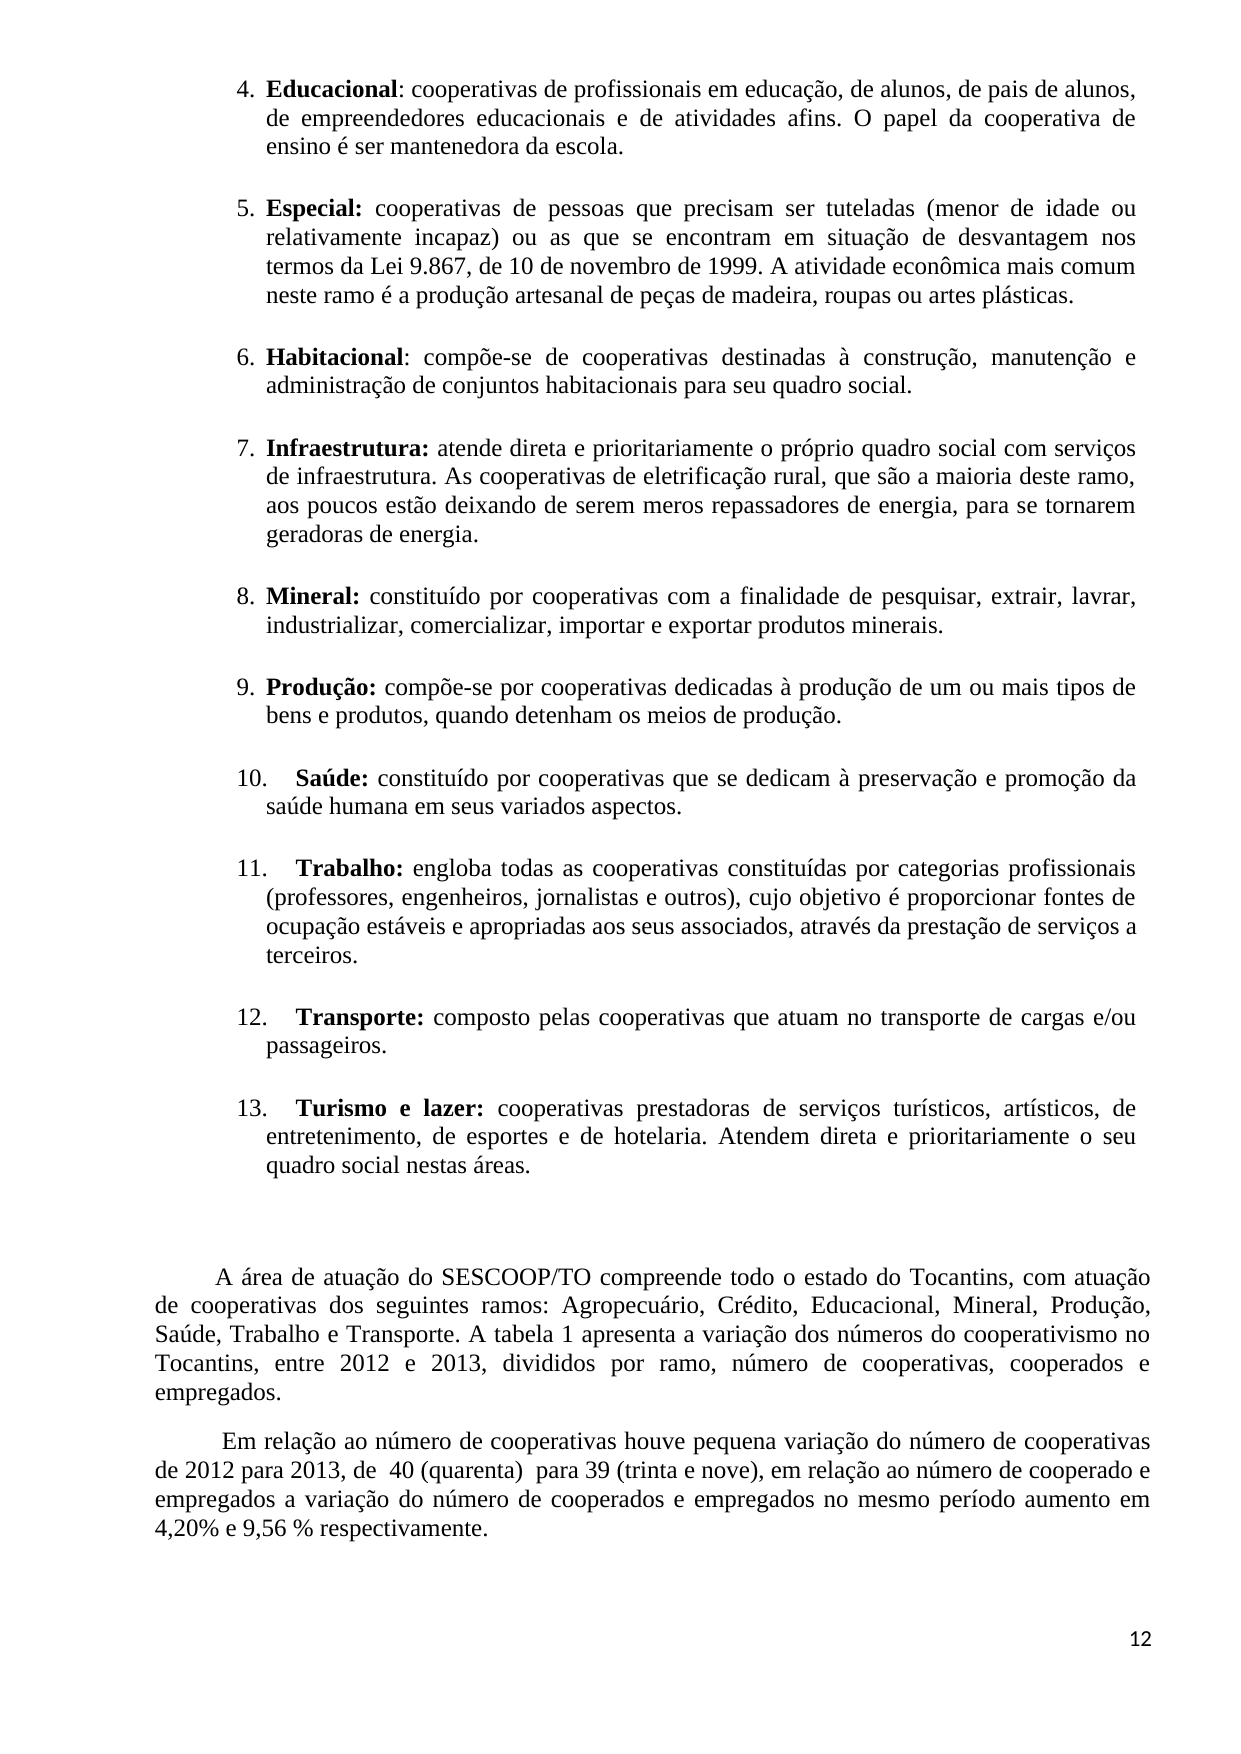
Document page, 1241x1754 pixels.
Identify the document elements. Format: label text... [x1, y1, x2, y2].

list Educacional: cooperativas de profissionais em educação, de alunos, de pais de alunos, de empreendedores educacionais e de atividades afins. O papel da cooperativa de ensino é ser mantenedora da escola. [236, 74, 1137, 160]
list Infraestrutura: atende direta e prioritariamente o próprio quadro social com serviços de infraestrutura. As cooperativas de eletrificação rural, que são a maioria deste ramo, aos poucos estão deixando de serem meros repassadores de energia, para se tornarem geradoras de energia. [236, 433, 1137, 548]
list Especial: cooperativas de pessoas que precisam ser tuteladas (menor de idade ou relativamente incapaz) ou as que se encontram em situação de desvantagem nos termos da Lei 9.867, de 10 de novembro de 1999. A atividade econômica mais comum neste ramo é a produção artesanal de peças de madeira, roupas ou artes plásticas. [236, 193, 1137, 308]
list Habitacional: compõe-se de cooperativas destinadas à construção, manutenção e administração de conjuntos habitacionais para seu quadro social. [236, 342, 1137, 399]
list Mineral: constituído por cooperativas com a finalidade de pesquisar, extrair, lavrar, industrializar, comercializar, importar e exportar produtos minerais. [236, 581, 1137, 638]
text A área de atuação do SESCOOP/TO compreende todo o estado do Tocantins, com atuação de cooperativas dos seguintes ramos: Agropecuário, Crédito, Educacional, Mineral, Produção, Saúde, Trabalho e Transporte. A tabela 1 apresenta a variação dos números do cooperativismo no Tocantins, entre 2012 e 2013, divididos por ramo, número de cooperativas, cooperados e empregados. [154, 1262, 1152, 1406]
list Turismo e lazer: cooperativas prestadoras de serviços turísticos, artísticos, de entretenimento, de esportes e de hotelaria. Atendem direta e prioritariamente o seu quadro social nestas áreas. [236, 1093, 1137, 1179]
list Transporte: composto pelas cooperativas que atuam no transporte de cargas e/ou passageiros. [236, 1002, 1137, 1059]
list Produção: compõe-se por cooperativas dedicadas à produção de um ou mais tipos de bens e produtos, quando detenham os meios de produção. [236, 672, 1137, 729]
text Em relação ao número de cooperativas houve pequena variação do número de cooperativas de 2012 para 2013, de 40 (quarenta) para 39 (trinta e nove), em relação ao número de cooperado e empregados a variação do número de cooperados e empregados no mesmo período aumento em 4,20% e 9,56 % respectivamente. [154, 1426, 1152, 1541]
list Saúde: constituído por cooperativas que se dedicam à preservação e promoção da saúde humana em seus variados aspectos. [236, 763, 1137, 820]
list Trabalho: engloba todas as cooperativas constituídas por categorias profissionais (professores, engenheiros, jornalistas e outros), cujo objetivo é proporcionar fontes de ocupação estáveis e apropriadas aos seus associados, através da prestação de serviços a terceiros. [236, 853, 1137, 968]
